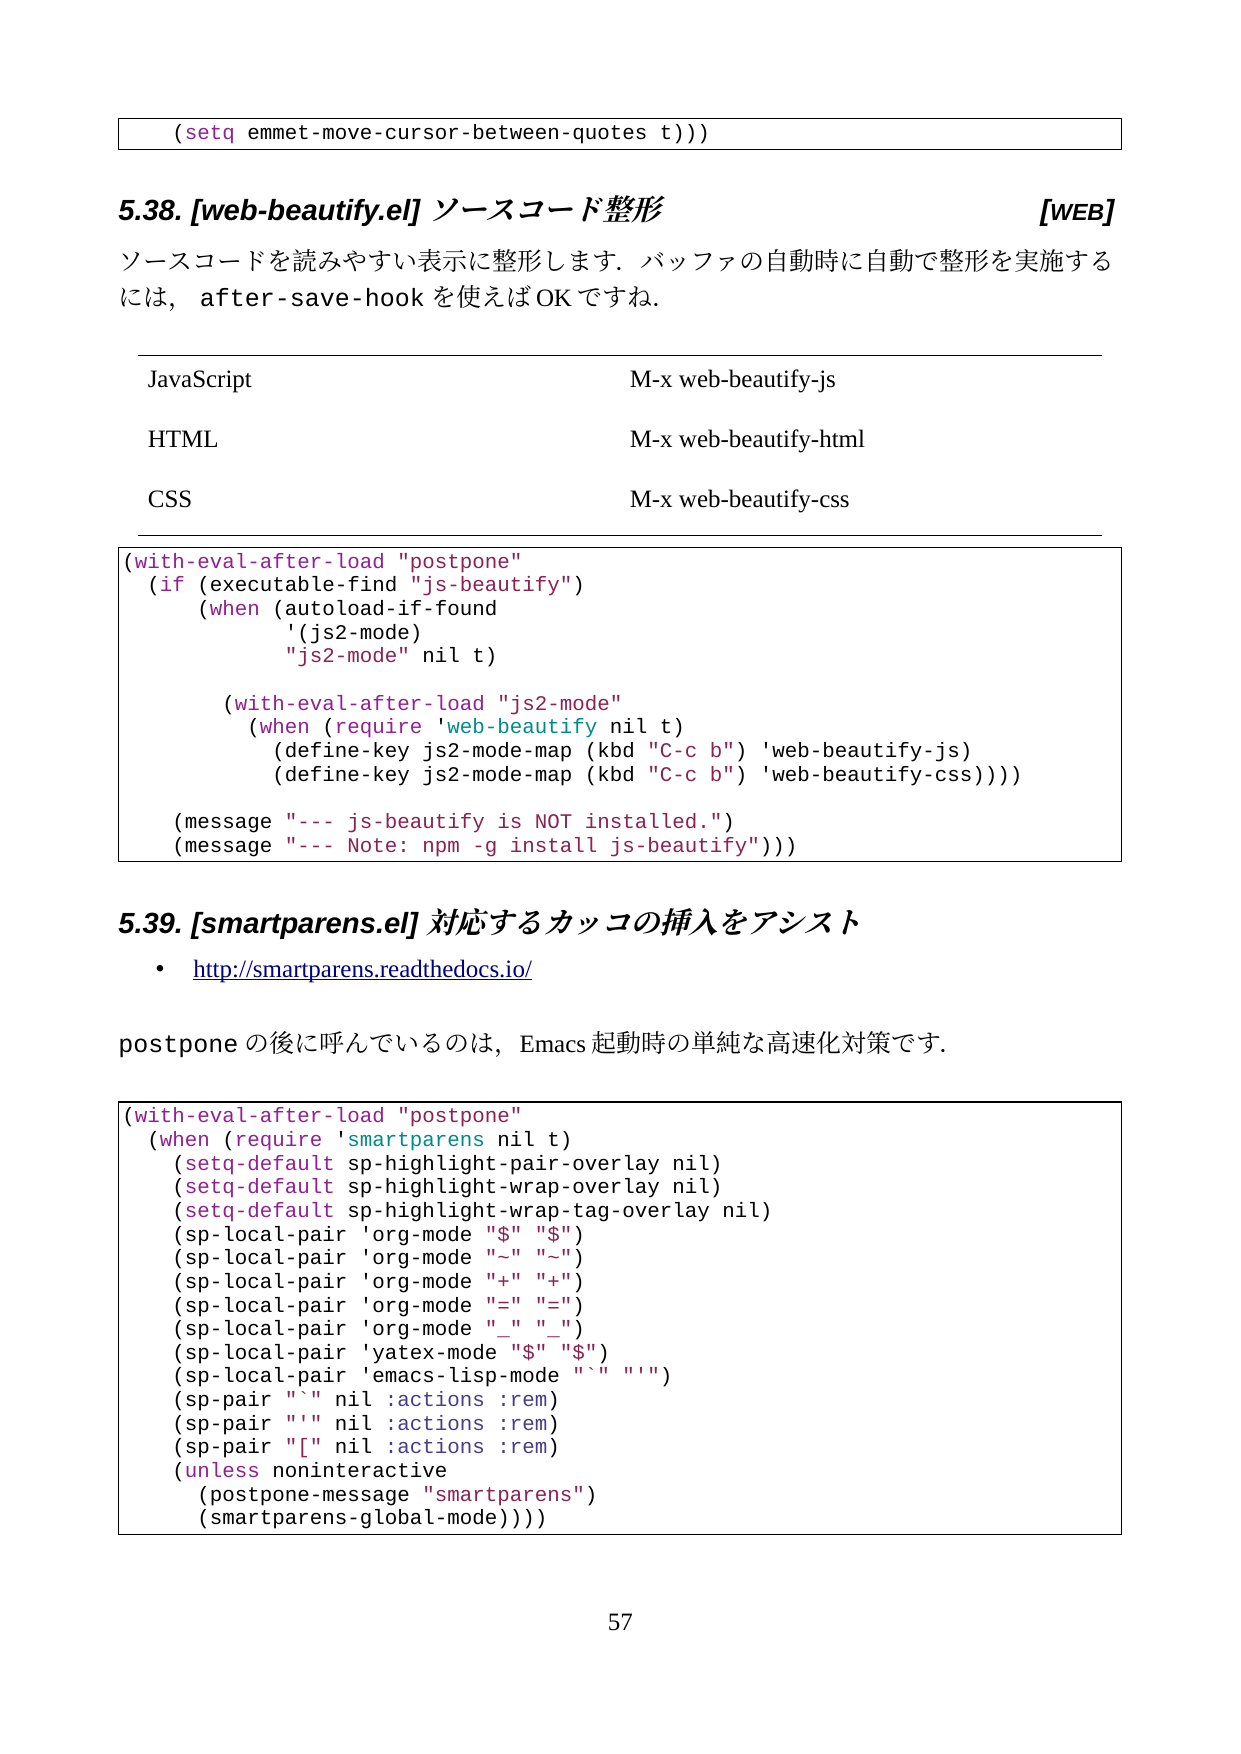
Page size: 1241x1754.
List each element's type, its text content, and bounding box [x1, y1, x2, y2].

text (when (autoload-if-found [119, 594, 1121, 618]
text (setq-default sp-highlight-pair-overlay nil) [119, 1149, 1121, 1172]
text (message "--- js-beautify is NOT installed.") [119, 807, 1121, 831]
text (with-eval-after-load "js2-mode" [119, 689, 1121, 712]
text (with-eval-after-load "postpone" [119, 548, 1121, 571]
table_header JavaScript [138, 356, 620, 415]
text (sp-pair "[" nil :actions :rem) [119, 1432, 1121, 1456]
text postpone の後に呼んでいるのは，Emacs起動時の単純な高速化対策です． [118, 1024, 1122, 1089]
table_cell M-x web-beautify-css [620, 475, 1102, 535]
text (if (executable-find "js-beautify") [119, 571, 1121, 594]
text (sp-local-pair 'yatex-mode "$" "$") [119, 1338, 1121, 1362]
text (sp-local-pair 'emacs-lisp-mode "`" "'") [119, 1362, 1121, 1385]
text (sp-pair "`" nil :actions :rem) [119, 1385, 1121, 1409]
text ソースコードを読みやすい表示に整形します．バッファの自動時に自動で整形を実施するには， after-save-hook を使えばOKですね． [118, 241, 1122, 342]
table_cell CSS [138, 475, 620, 535]
text (sp-local-pair 'org-mode "=" "=") [119, 1291, 1121, 1314]
table_cell M-x web-beautify-html [620, 415, 1102, 475]
subtitle [smartparens.el] 対応するカッコの挿入をアシスト [118, 899, 1122, 941]
list http://smartparens.readthedocs.io/ [156, 954, 1122, 1011]
text (setq-default sp-highlight-wrap-overlay nil) [119, 1172, 1121, 1196]
text '(js2-mode) [119, 618, 1121, 641]
text (sp-local-pair 'org-mode "+" "+") [119, 1267, 1121, 1291]
text (sp-local-pair 'org-mode "_" "_") [119, 1314, 1121, 1338]
text (sp-pair "'" nil :actions :rem) [119, 1409, 1121, 1432]
text (message "--- Note: npm -g install js-beautify"))) [119, 831, 1121, 861]
text (postpone-message "smartparens") [119, 1480, 1121, 1503]
text (define-key js2-mode-map (kbd "C-c b") 'web-beautify-js) [119, 736, 1121, 760]
text (when (require 'web-beautify nil t) [119, 712, 1121, 736]
text "js2-mode" nil t) [119, 641, 1121, 665]
table_header M-x web-beautify-js [620, 356, 1102, 415]
text (unless noninteractive [119, 1456, 1121, 1480]
text (sp-local-pair 'org-mode "$" "$") [119, 1220, 1121, 1243]
text (smartparens-global-mode)))) [119, 1503, 1121, 1534]
text (when (require 'smartparens nil t) [119, 1125, 1121, 1149]
subtitle [web-beautify.el] ソースコード整形 [web] [118, 187, 1122, 229]
text (sp-local-pair 'org-mode "~" "~") [119, 1243, 1121, 1267]
text (setq-default sp-highlight-wrap-tag-overlay nil) [119, 1196, 1121, 1220]
text (setq emmet-move-cursor-between-quotes t))) [119, 119, 1121, 149]
table_cell HTML [138, 415, 620, 475]
text (define-key js2-mode-map (kbd "C-c b") 'web-beautify-css)))) [119, 760, 1121, 783]
text (with-eval-after-load "postpone" [119, 1103, 1121, 1125]
